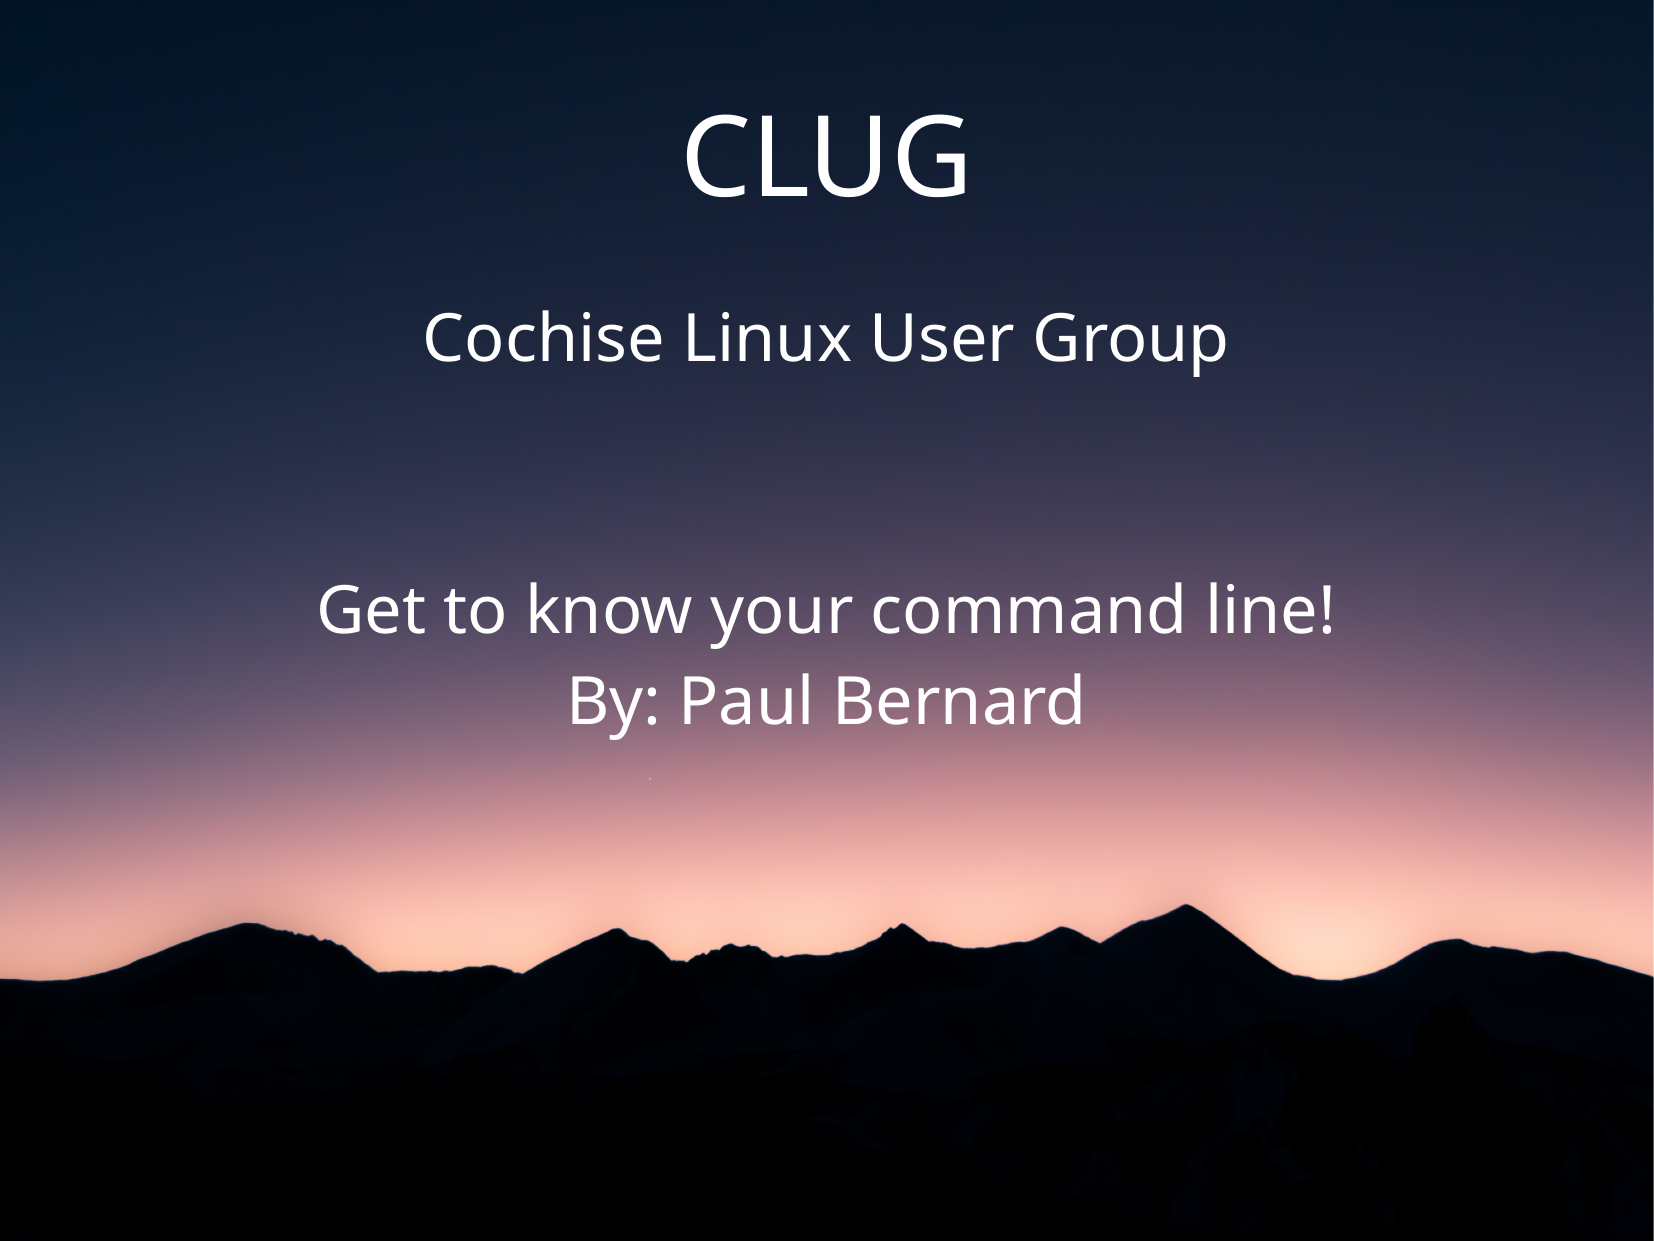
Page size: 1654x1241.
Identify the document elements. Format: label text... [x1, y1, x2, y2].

title CLUG [82, 49, 1571, 257]
picture [0, 0, 1654, 1241]
subtitle Cochise Linux User Group Get to know your command line! By: Paul Bernard CochiseLinuxUsersGroup.github.io [82, 290, 1571, 1186]
